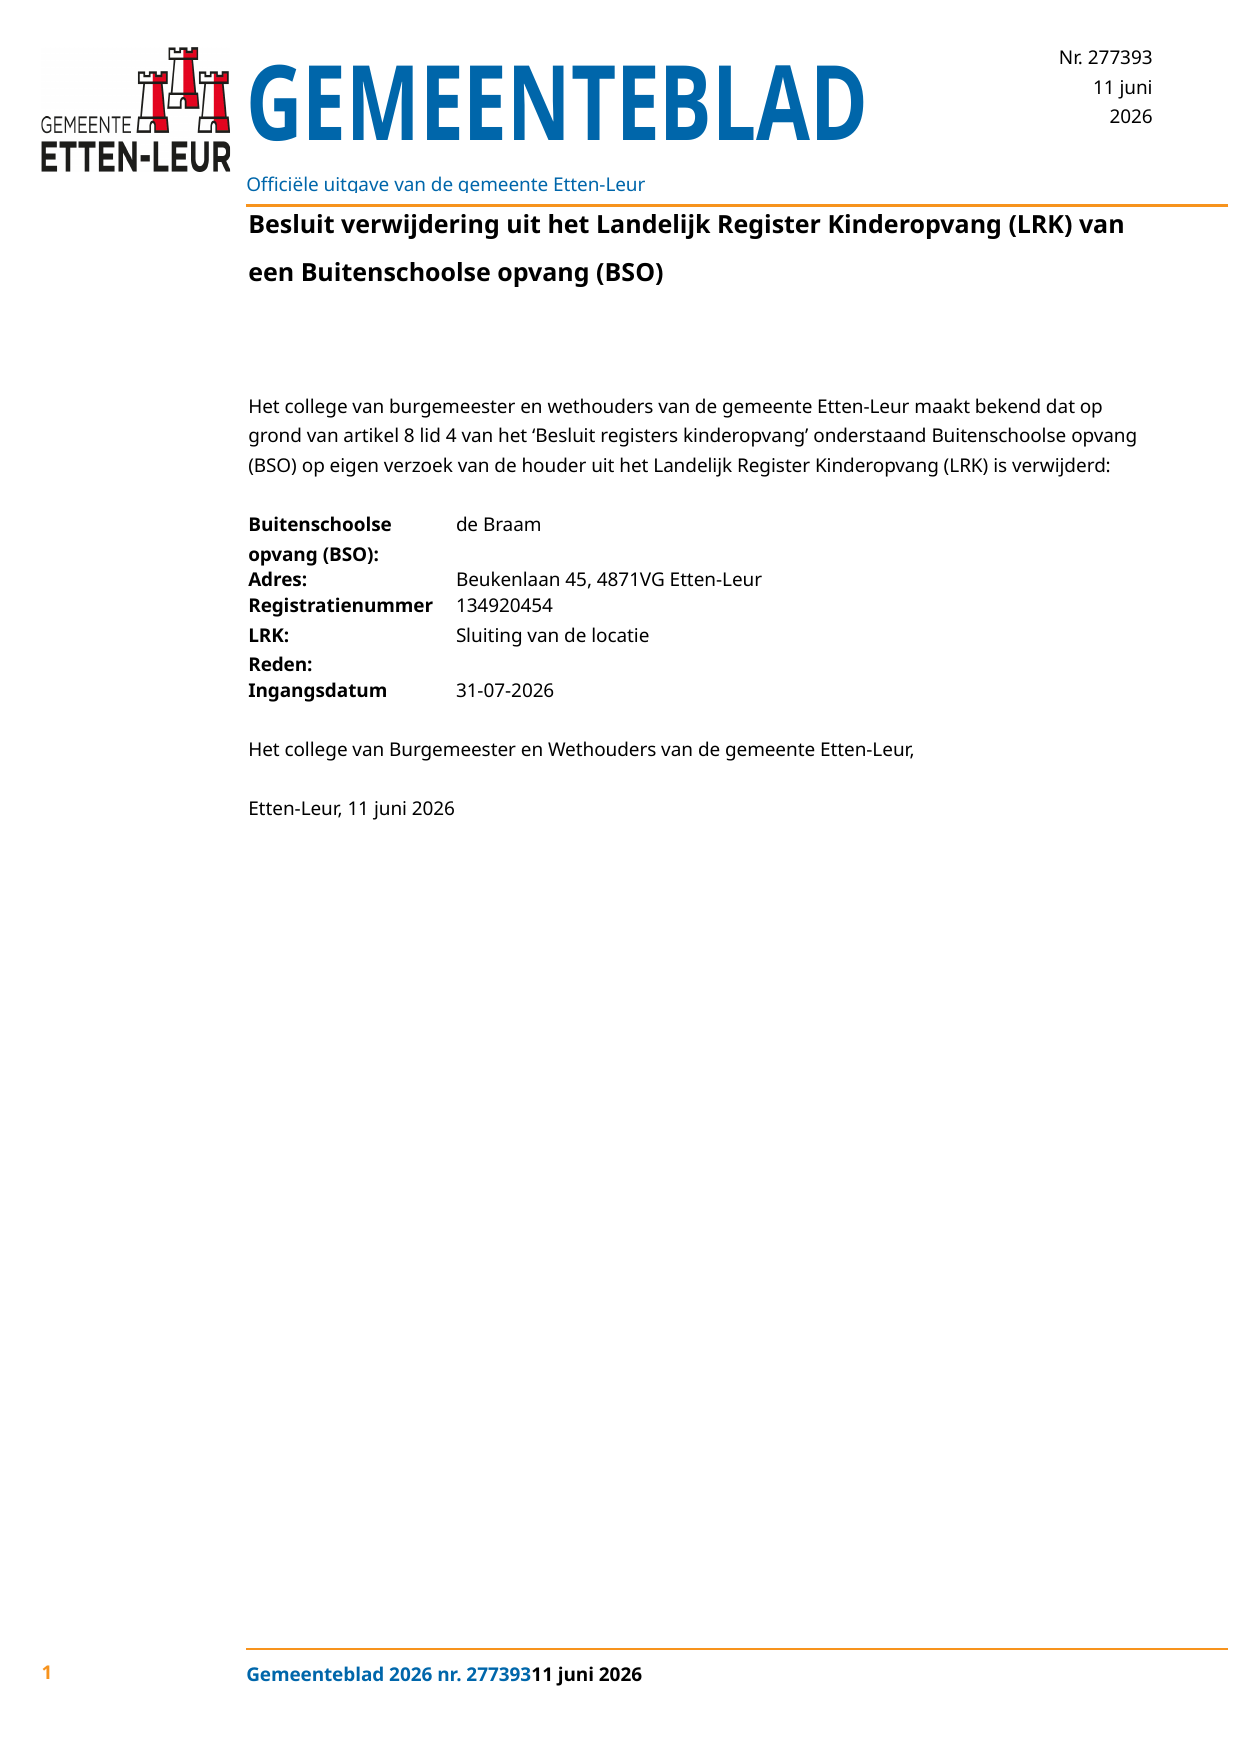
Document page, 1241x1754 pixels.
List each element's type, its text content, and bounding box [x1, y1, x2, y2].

table_cell 31-07-2026 [456, 677, 1152, 703]
table_cell Registratienummer LRK: Reden: [248, 593, 456, 677]
table_cell 134920454 Sluiting van de locatie [456, 593, 1152, 677]
table_header de Braam [456, 511, 1152, 567]
table_cell Beukenlaan 45, 4871VG Etten-Leur [456, 567, 1152, 592]
table_header Buitenschoolse opvang (BSO): [248, 511, 456, 567]
text Etten-Leur, 11 juni 2026 [248, 795, 1152, 821]
table_cell Ingangsdatum [248, 677, 456, 703]
table_cell Adres: [248, 567, 456, 592]
text Het college van Burgemeester en Wethouders van de gemeente Etten-Leur, [248, 736, 1152, 762]
text Besluit verwijdering uit het Landelijk Register Kinderopvang (LRK) van een Buitenschoolse opvang (BSO) [248, 207, 1152, 288]
picture [41, 47, 231, 172]
text Het college van burgemeester en wethouders van de gemeente Etten-Leur maakt bekend dat op grond van artikel 8 lid 4 van het ‘Besluit registers kinderopvang’ onderstaand Buitenschoolse opvang (BSO) op eigen verzoek van de houder uit het Landelijk Register Kinderopvang (LRK) is verwijderd: [248, 393, 1152, 478]
